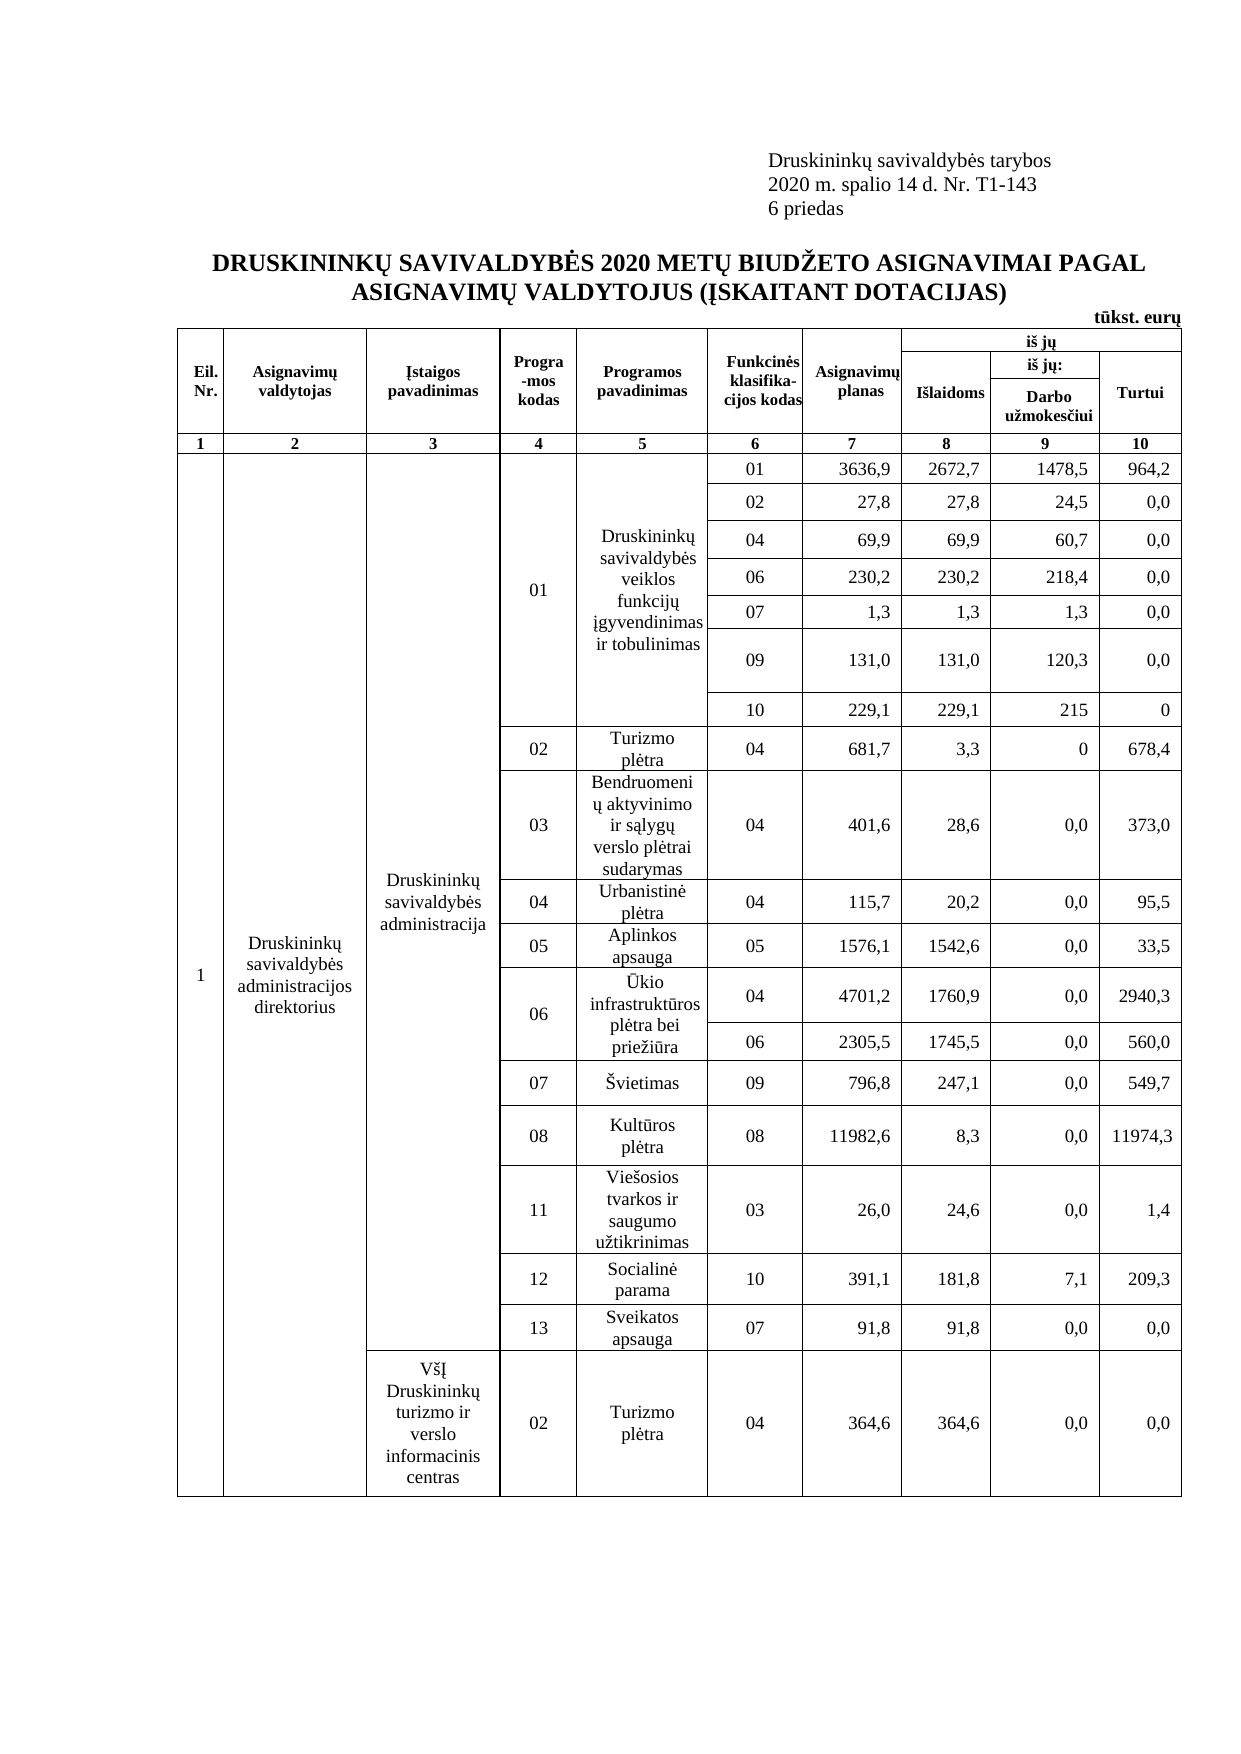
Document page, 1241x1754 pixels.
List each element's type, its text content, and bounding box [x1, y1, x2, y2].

table_cell 10 [1100, 434, 1181, 453]
table_cell 2940,3 [1100, 968, 1181, 1022]
table_cell 7,1 [991, 1254, 1099, 1304]
table_cell 09 [708, 1061, 802, 1105]
table_cell 3,3 [902, 727, 990, 770]
table_cell Ūkio infrastruktūros plėtra bei priežiūra [577, 968, 707, 1060]
table_cell 229,1 [902, 693, 990, 726]
table_cell 7 [803, 434, 901, 453]
table_cell 0,0 [1100, 1305, 1181, 1349]
table_cell Aplinkos apsauga [577, 924, 707, 967]
table_cell 391,1 [803, 1254, 901, 1304]
table_cell 04 [501, 880, 576, 923]
table_cell 06 [708, 1023, 802, 1060]
table_cell 215 [991, 693, 1099, 726]
table_cell 0,0 [991, 771, 1099, 879]
table_header Programos pavadinimas [577, 329, 707, 433]
table_cell 1,3 [803, 596, 901, 627]
table_cell iš jų: [991, 352, 1099, 378]
table_cell 230,2 [803, 559, 901, 595]
table_cell 0,0 [991, 1305, 1099, 1349]
table_cell 60,7 [991, 521, 1099, 557]
table_cell 11 [501, 1166, 576, 1253]
table_cell 69,9 [803, 521, 901, 557]
table_cell 1576,1 [803, 924, 901, 967]
table_cell 678,4 [1100, 727, 1181, 770]
table_cell 06 [501, 968, 576, 1060]
table_cell Darbo užmokesčiui [991, 379, 1099, 433]
table_cell 28,6 [902, 771, 990, 879]
table_cell 8,3 [902, 1106, 990, 1165]
table_cell Išlaidoms [902, 352, 990, 433]
table_header Asignavimų valdytojas [224, 329, 366, 433]
table_cell 1 [178, 434, 223, 453]
table_cell 218,4 [991, 559, 1099, 595]
table_cell 05 [708, 924, 802, 967]
table_cell 560,0 [1100, 1023, 1181, 1060]
table_cell 0,0 [1100, 1351, 1181, 1496]
table_cell 26,0 [803, 1166, 901, 1253]
table_cell 04 [708, 521, 802, 557]
table_cell 131,0 [803, 629, 901, 692]
table_cell 91,8 [803, 1305, 901, 1349]
table_cell 2672,7 [902, 454, 990, 482]
table_cell 209,3 [1100, 1254, 1181, 1304]
table_cell 181,8 [902, 1254, 990, 1304]
table_cell 0,0 [1100, 559, 1181, 595]
table_cell 0,0 [991, 1351, 1099, 1496]
table_cell Kultūros plėtra [577, 1106, 707, 1165]
table_header iš jų [902, 329, 1181, 351]
table_cell 3636,9 [803, 454, 901, 482]
table_cell Švietimas [577, 1061, 707, 1105]
table_cell 0,0 [991, 880, 1099, 923]
table_header Įstaigos pavadinimas [367, 329, 499, 433]
table_cell 9 [991, 434, 1099, 453]
table_cell 1478,5 [991, 454, 1099, 482]
table_cell 0,0 [991, 1166, 1099, 1253]
text Druskininkų savivaldybės tarybos [768, 148, 1181, 172]
table_cell 0,0 [991, 924, 1099, 967]
table_cell 230,2 [902, 559, 990, 595]
table_cell 373,0 [1100, 771, 1181, 879]
table_cell 01 [501, 454, 576, 726]
table_cell 8 [902, 434, 990, 453]
table_cell 07 [708, 1305, 802, 1349]
table_cell 247,1 [902, 1061, 990, 1105]
table_cell 0,0 [991, 968, 1099, 1022]
text tūkst. eurų [177, 306, 1181, 328]
table_cell 1,3 [902, 596, 990, 627]
table_cell 681,7 [803, 727, 901, 770]
table_cell 24,5 [991, 484, 1099, 520]
table_header Eil. Nr. [178, 329, 223, 433]
table_cell 06 [708, 559, 802, 595]
table_cell Turizmo plėtra [577, 727, 707, 770]
table_cell 04 [708, 1351, 802, 1496]
table_cell 04 [708, 727, 802, 770]
table_cell 09 [708, 629, 802, 692]
table_cell 95,5 [1100, 880, 1181, 923]
table_cell 27,8 [902, 484, 990, 520]
table_cell 91,8 [902, 1305, 990, 1349]
table_cell Sveikatos apsauga [577, 1305, 707, 1349]
table_cell 12 [501, 1254, 576, 1304]
table_cell 401,6 [803, 771, 901, 879]
table_cell 08 [708, 1106, 802, 1165]
table_cell 1745,5 [902, 1023, 990, 1060]
table_cell 2 [224, 434, 366, 453]
table_cell 69,9 [902, 521, 990, 557]
table_cell VšĮ Druskininkų turizmo ir verslo informacinis centras [367, 1351, 499, 1496]
table_cell Druskininkų savivaldybės administracija [367, 454, 499, 1349]
table_cell Urbanistinė plėtra [577, 880, 707, 923]
table_cell 02 [708, 484, 802, 520]
table_cell 33,5 [1100, 924, 1181, 967]
table_cell Turizmo plėtra [577, 1351, 707, 1496]
table_cell 964,2 [1100, 454, 1181, 482]
table_cell 4 [501, 434, 576, 453]
table_cell 1760,9 [902, 968, 990, 1022]
table_cell Socialinė parama [577, 1254, 707, 1304]
table_cell 131,0 [902, 629, 990, 692]
table_cell 120,3 [991, 629, 1099, 692]
table_cell 1 [178, 454, 223, 1496]
table_cell 4701,2 [803, 968, 901, 1022]
table_cell Druskininkų savivaldybės veiklos funkcijų įgyvendinimas ir tobulinimas [577, 454, 707, 726]
table_cell 0,0 [991, 1023, 1099, 1060]
table_cell 1,4 [1100, 1166, 1181, 1253]
text 6 priedas [768, 196, 1181, 220]
table_cell Druskininkų savivaldybės administracijos direktorius [224, 454, 366, 1496]
table_cell 0,0 [1100, 629, 1181, 692]
table_cell 24,6 [902, 1166, 990, 1253]
table_header Progra-mos kodas [501, 329, 576, 433]
table_cell 13 [501, 1305, 576, 1349]
table_cell 20,2 [902, 880, 990, 923]
table_cell 2305,5 [803, 1023, 901, 1060]
table_cell 549,7 [1100, 1061, 1181, 1105]
table_cell 364,6 [803, 1351, 901, 1496]
table_cell 10 [708, 693, 802, 726]
table_cell Bendruomenių aktyvinimo ir sąlygų verslo plėtrai sudarymas [577, 771, 707, 879]
table_cell 229,1 [803, 693, 901, 726]
text 2020 m. spalio 14 d. Nr. T1-143 [768, 172, 1181, 196]
table_cell 04 [708, 968, 802, 1022]
text DRUSKININKŲ SAVIVALDYBĖS 2020 METŲ BIUDŽETO ASIGNAVIMAI PAGAL ASIGNAVIMŲ VALDYTOJUS (ĮSKAITANT DOTACIJAS) [177, 248, 1181, 306]
table_cell 03 [501, 771, 576, 879]
table_cell 6 [708, 434, 802, 453]
table_cell 1,3 [991, 596, 1099, 627]
table_cell 08 [501, 1106, 576, 1165]
table_cell 10 [708, 1254, 802, 1304]
table_cell 27,8 [803, 484, 901, 520]
table_cell 5 [577, 434, 707, 453]
table_cell Viešosios tvarkos ir saugumo užtikrinimas [577, 1166, 707, 1253]
table_header Asignavimų planas [803, 329, 901, 433]
table_cell 04 [708, 771, 802, 879]
table_cell 07 [501, 1061, 576, 1105]
table_cell 05 [501, 924, 576, 967]
table_cell 0,0 [991, 1061, 1099, 1105]
table_cell 01 [708, 454, 802, 482]
table_cell 0,0 [1100, 484, 1181, 520]
table_cell 11974,3 [1100, 1106, 1181, 1165]
table_cell 3 [367, 434, 499, 453]
table_cell 796,8 [803, 1061, 901, 1105]
table_cell 0 [991, 727, 1099, 770]
table_cell 04 [708, 880, 802, 923]
table_cell 364,6 [902, 1351, 990, 1496]
table_header Funkcinės klasifika-cijos kodas [708, 329, 802, 433]
table_cell 02 [501, 727, 576, 770]
table_cell 03 [708, 1166, 802, 1253]
table_cell 0,0 [1100, 596, 1181, 627]
table_cell 0 [1100, 693, 1181, 726]
table_cell 02 [501, 1351, 576, 1496]
table_cell 1542,6 [902, 924, 990, 967]
table_cell 11982,6 [803, 1106, 901, 1165]
table_cell 0,0 [1100, 521, 1181, 557]
table_cell 0,0 [991, 1106, 1099, 1165]
table_cell 07 [708, 596, 802, 627]
table_cell 115,7 [803, 880, 901, 923]
table_cell Turtui [1100, 352, 1181, 433]
